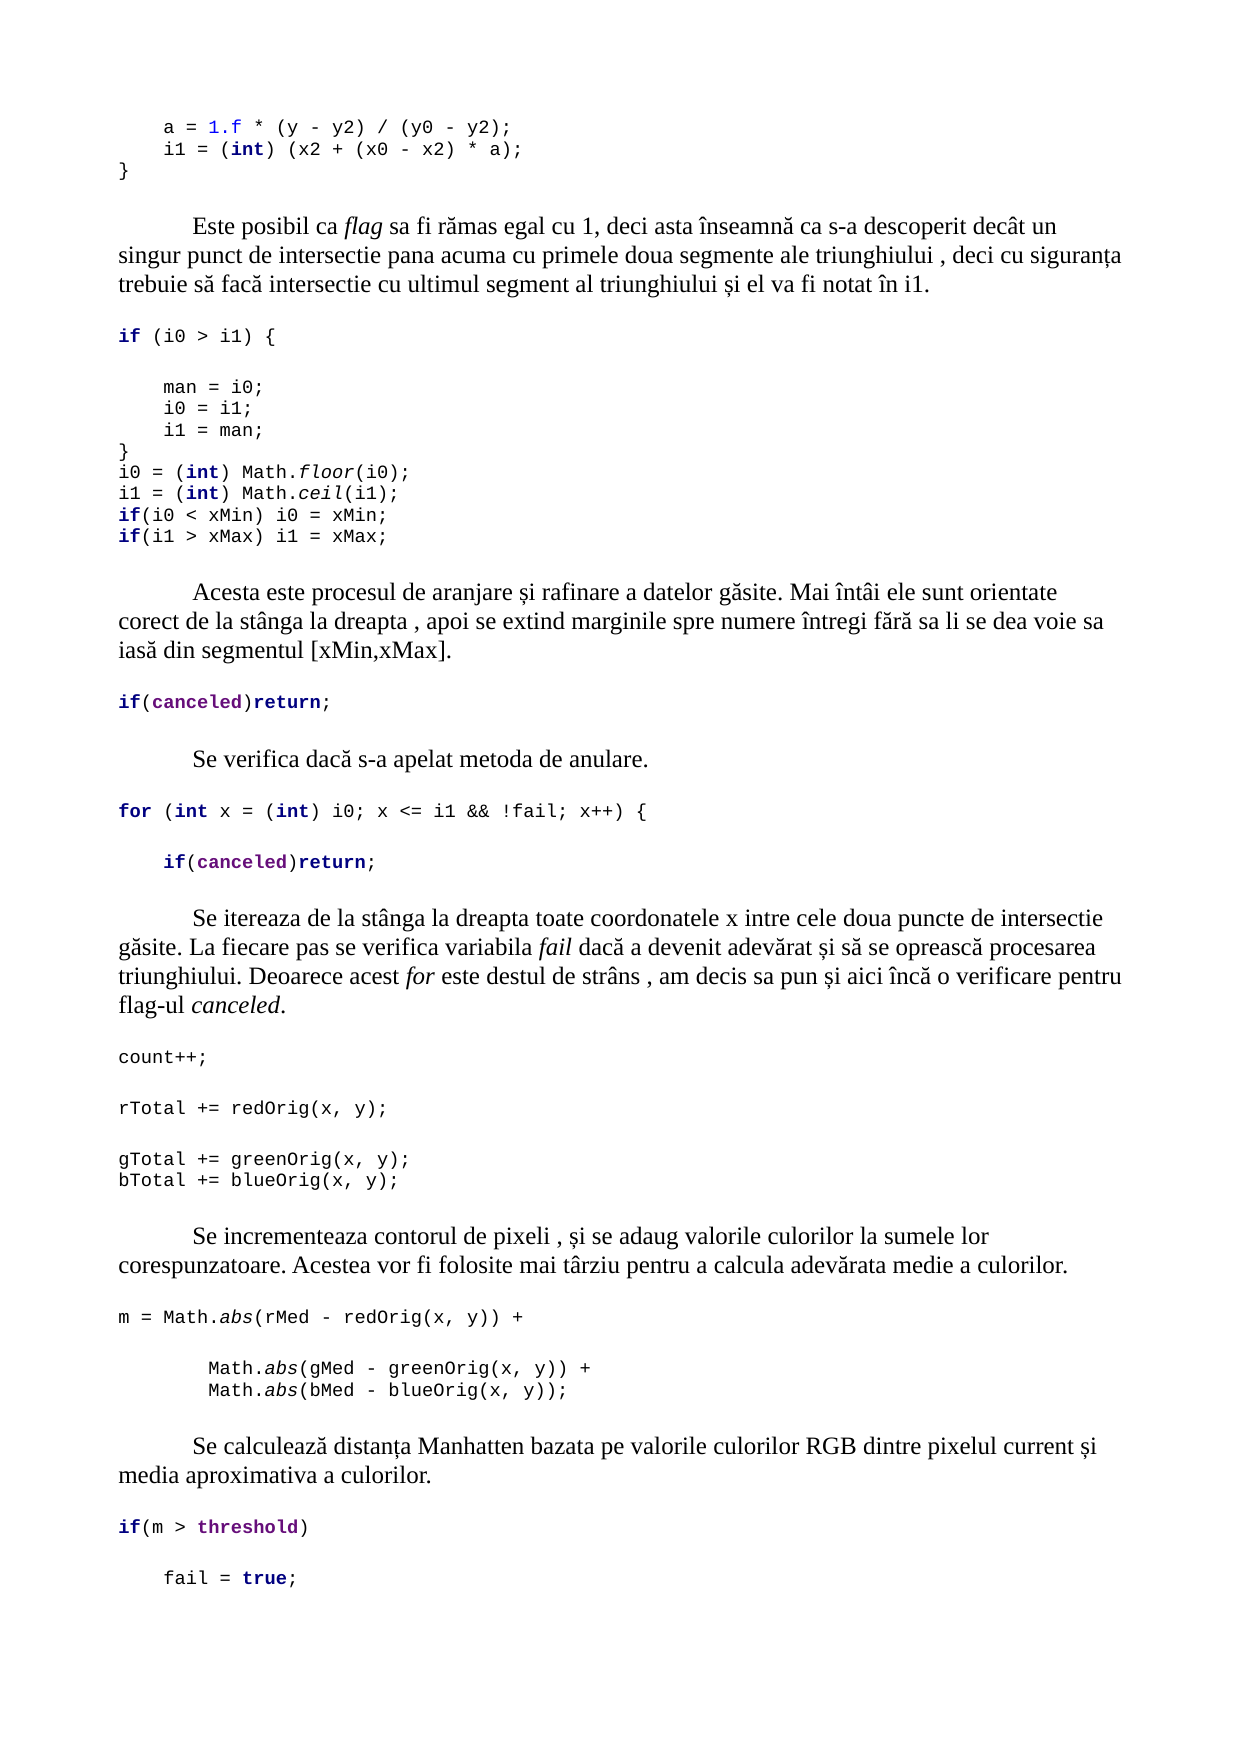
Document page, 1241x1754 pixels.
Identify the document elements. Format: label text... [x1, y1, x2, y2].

text Math.abs(bMed - blueOrig(x, y)); [118, 1380, 1122, 1402]
text Se verifica dacă s-a apelat metoda de anulare. [118, 744, 1122, 772]
text count++; [118, 1048, 1122, 1069]
text if(canceled)return; [118, 853, 1122, 874]
text if(i1 > xMax) i1 = xMax; [118, 527, 1122, 548]
text i1 = (int) Math.ceil(i1); [118, 484, 1122, 505]
text a = 1.f * (y - y2) / (y0 - y2); [118, 118, 1122, 139]
text i1 = (int) (x2 + (x0 - x2) * a); [118, 139, 1122, 161]
text Este posibil ca flag sa fi rămas egal cu 1, deci asta înseamnă ca s-a descoperit decât un singur punct de intersectie pana acuma cu primele doua segmente ale triunghiului , deci cu siguranța trebuie să facă intersectie cu ultimul segment al triunghiului și el va fi notat în i1. [118, 211, 1122, 298]
text if(i0 < xMin) i0 = xMin; [118, 505, 1122, 527]
text if(canceled)return; [118, 693, 1122, 714]
text } [118, 161, 1122, 182]
text } [118, 442, 1122, 463]
text bTotal += blueOrig(x, y); [118, 1171, 1122, 1192]
text if(m > threshold) [118, 1518, 1122, 1539]
text Math.abs(gMed - greenOrig(x, y)) + [118, 1359, 1122, 1380]
text i0 = i1; [118, 399, 1122, 420]
text i0 = (int) Math.floor(i0); [118, 463, 1122, 484]
text Se incrementeaza contorul de pixeli , și se adaug valorile culorilor la sumele lor corespunzatoare. Acestea vor fi folosite mai târziu pentru a calcula adevărata medie a culorilor. [118, 1221, 1122, 1279]
text rTotal += redOrig(x, y); [118, 1099, 1122, 1120]
text for (int x = (int) i0; x <= i1 && !fail; x++) { [118, 802, 1122, 823]
text Acesta este procesul de aranjare și rafinare a datelor găsite. Mai întâi ele sunt orientate corect de la stânga la dreapta , apoi se extind marginile spre numere întregi fără sa li se dea voie sa iasă din segmentul [xMin,xMax]. [118, 577, 1122, 663]
text Se itereaza de la stânga la dreapta toate coordonatele x intre cele doua puncte de intersectie găsite. La fiecare pas se verifica variabila fail dacă a devenit adevărat și să se oprească procesarea triunghiului. Deoarece acest for este destul de strâns , am decis sa pun și aici încă o verificare pentru flag-ul canceled. [118, 903, 1122, 1018]
text Se calculează distanța Manhatten bazata pe valorile culorilor RGB dintre pixelul current și media aproximativa a culorilor. [118, 1431, 1122, 1488]
text m = Math.abs(rMed - redOrig(x, y)) + [118, 1308, 1122, 1329]
text gTotal += greenOrig(x, y); [118, 1149, 1122, 1171]
text fail = true; [118, 1569, 1122, 1590]
text man = i0; [118, 378, 1122, 399]
text i1 = man; [118, 420, 1122, 442]
text if (i0 > i1) { [118, 327, 1122, 348]
